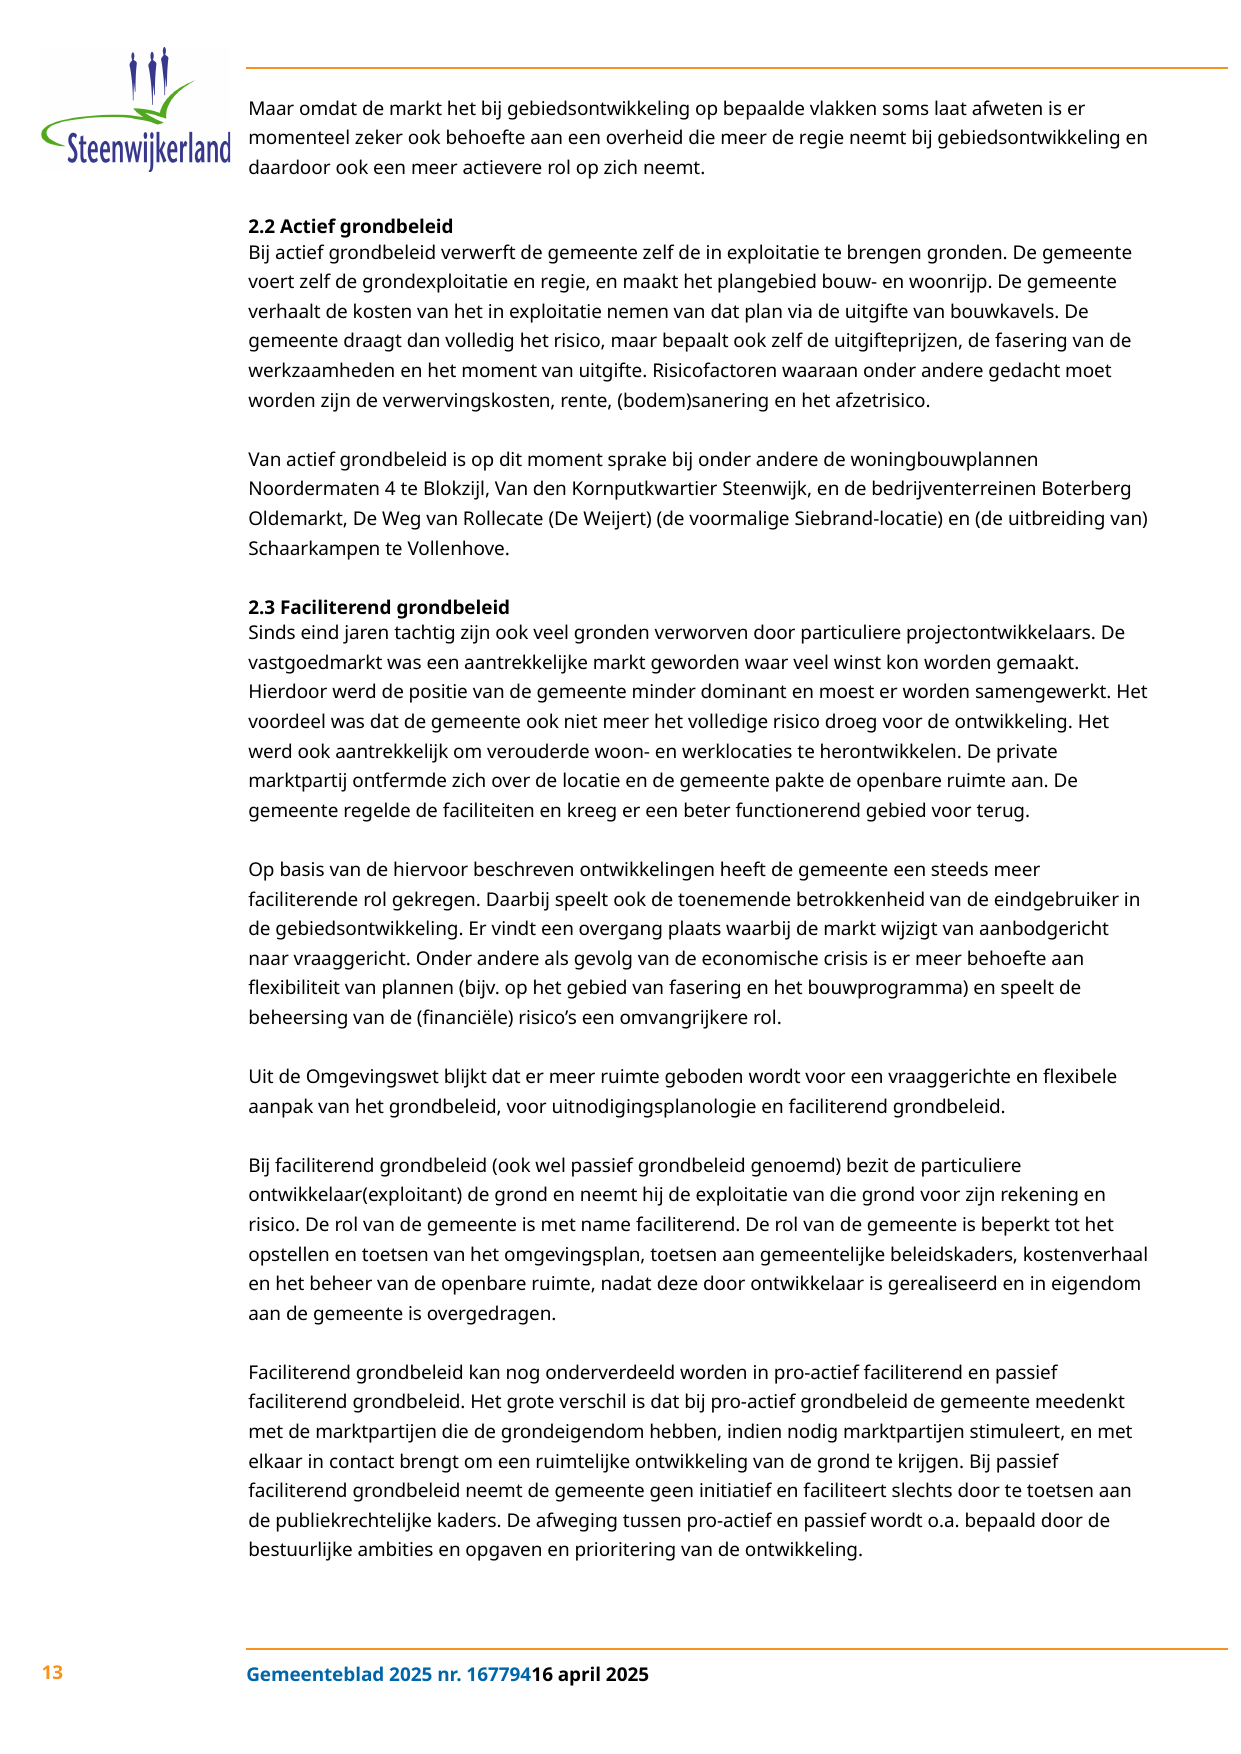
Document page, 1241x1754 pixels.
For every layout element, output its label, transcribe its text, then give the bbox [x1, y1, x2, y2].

text Bij actief grondbeleid verwerft de gemeente zelf de in exploitatie te brengen gronden. De gemeente voert zelf de grondexploitatie en regie, en maakt het plangebied bouw- en woonrijp. De gemeente verhaalt de kosten van het in exploitatie nemen van dat plan via de uitgifte van bouwkavels. De gemeente draagt dan volledig het risico, maar bepaalt ook zelf de uitgifteprijzen, de fasering van de werkzaamheden en het moment van uitgifte. Risicofactoren waaraan onder andere gedacht moet worden zijn de verwervingskosten, rente, (bodem)sanering en het afzetrisico. [248, 239, 1152, 412]
text Van actief grondbeleid is op dit moment sprake bij onder andere de woningbouwplannen Noordermaten 4 te Blokzijl, Van den Kornputkwartier Steenwijk, en de bedrijventerreinen Boterberg Oldemarkt, De Weg van Rollecate (De Weijert) (de voormalige Siebrand-locatie) en (de uitbreiding van) Schaarkampen te Vollenhove. [248, 446, 1152, 560]
text Uit de Omgevingswet blijkt dat er meer ruimte geboden wordt voor een vraaggerichte en flexibele aanpak van het grondbeleid, voor uitnodigingsplanologie en faciliterend grondbeleid. [248, 1063, 1152, 1119]
text Bij faciliterend grondbeleid (ook wel passief grondbeleid genoemd) bezit de particuliere ontwikkelaar(exploitant) de grond en neemt hij de exploitatie van die grond voor zijn rekening en risico. De rol van de gemeente is met name faciliterend. De rol van de gemeente is beperkt tot het opstellen en toetsen van het omgevingsplan, toetsen aan gemeentelijke beleidskaders, kostenverhaal en het beheer van de openbare ruimte, nadat deze door ontwikkelaar is gerealiseerd en in eigendom aan de gemeente is overgedragen. [248, 1152, 1152, 1326]
text Op basis van de hiervoor beschreven ontwikkelingen heeft de gemeente een steeds meer faciliterende rol gekregen. Daarbij speelt ook de toenemende betrokkenheid van de eindgebruiker in de gebiedsontwikkeling. Er vindt een overgang plaats waarbij de markt wijzigt van aanbodgericht naar vraaggericht. Onder andere als gevolg van de economische crisis is er meer behoefte aan flexibiliteit van plannen (bijv. op het gebied van fasering en het bouwprogramma) en speelt de beheersing van de (financiële) risico’s een omvangrijkere rol. [248, 856, 1152, 1030]
text 2.3 Faciliterend grondbeleid [248, 594, 1152, 619]
picture [41, 47, 231, 172]
text 2.2 Actief grondbeleid [248, 213, 1152, 239]
text Faciliterend grondbeleid kan nog onderverdeeld worden in pro-actief faciliterend en passief faciliterend grondbeleid. Het grote verschil is dat bij pro-actief grondbeleid de gemeente meedenkt met de marktpartijen die de grondeigendom hebben, indien nodig marktpartijen stimuleert, en met elkaar in contact brengt om een ruimtelijke ontwikkeling van de grond te krijgen. Bij passief faciliterend grondbeleid neemt de gemeente geen initiatief en faciliteert slechts door te toetsen aan de publiekrechtelijke kaders. De afweging tussen pro-actief en passief wordt o.a. bepaald door de bestuurlijke ambities en opgaven en prioritering van de ontwikkeling. [248, 1359, 1152, 1562]
text Maar omdat de markt het bij gebiedsontwikkeling op bepaalde vlakken soms laat afweten is er momenteel zeker ook behoefte aan een overheid die meer de regie neemt bij gebiedsontwikkeling en daardoor ook een meer actievere rol op zich neemt. [248, 95, 1152, 180]
text Sinds eind jaren tachtig zijn ook veel gronden verworven door particuliere projectontwikkelaars. De vastgoedmarkt was een aantrekkelijke markt geworden waar veel winst kon worden gemaakt. Hierdoor werd de positie van de gemeente minder dominant en moest er worden samengewerkt. Het voordeel was dat de gemeente ook niet meer het volledige risico droeg voor de ontwikkeling. Het werd ook aantrekkelijk om verouderde woon- en werklocaties te herontwikkelen. De private marktpartij ontfermde zich over de locatie en de gemeente pakte de openbare ruimte aan. De gemeente regelde de faciliteiten en kreeg er een beter functionerend gebied voor terug. [248, 619, 1152, 823]
